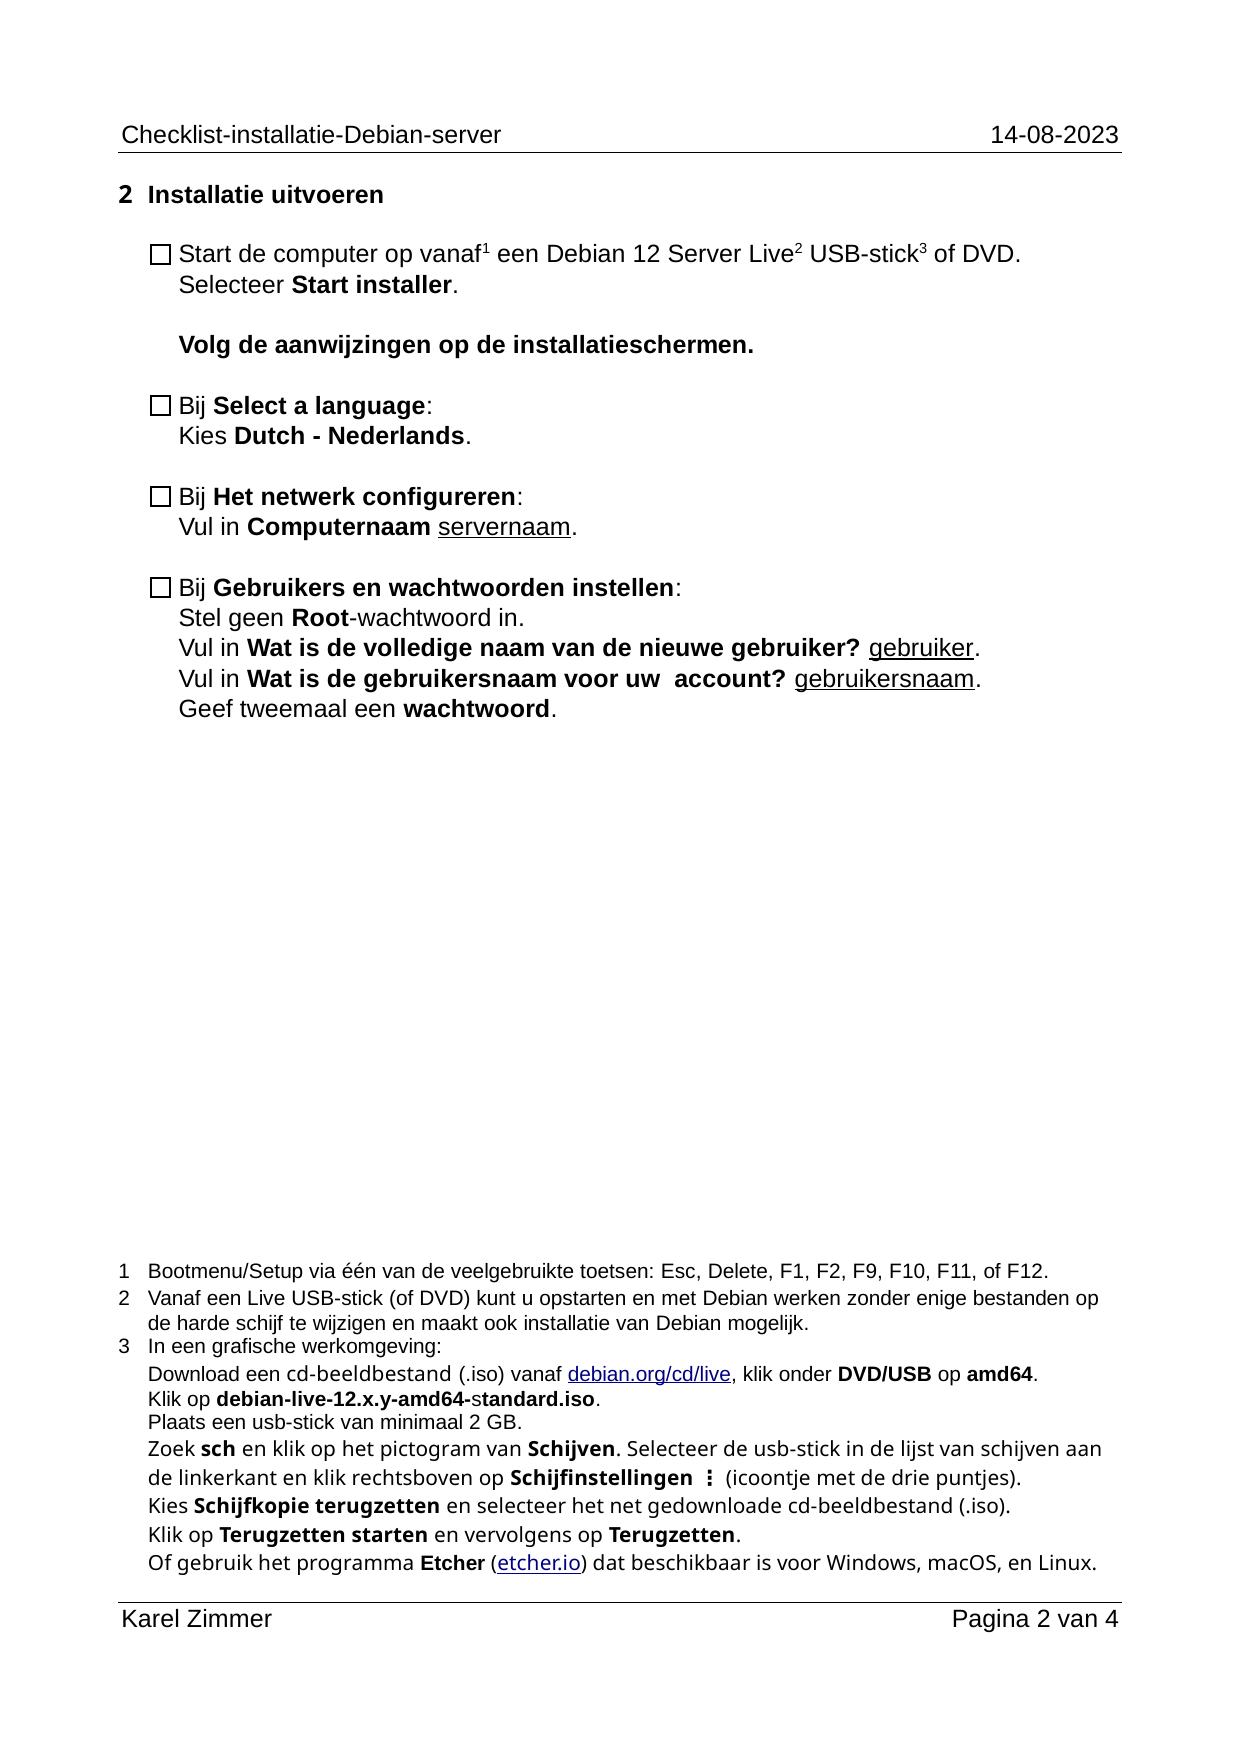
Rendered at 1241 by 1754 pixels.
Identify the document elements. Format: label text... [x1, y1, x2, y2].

table_cell [142, 664, 177, 694]
table_header [118, 239, 142, 269]
table_cell [118, 330, 142, 360]
table_cell Selecteer Start installer. [177, 269, 1122, 300]
table_cell [118, 421, 142, 451]
table_cell [142, 512, 177, 542]
table_cell [142, 269, 177, 300]
table_cell [142, 421, 177, 451]
table_cell [118, 694, 142, 724]
table_cell [142, 694, 177, 724]
table_cell [118, 542, 142, 572]
table_cell [118, 603, 142, 633]
table_header [142, 239, 177, 269]
table_header Start de computer op vanaf een Debian 12 Server Live USB-stick of DVD. [177, 239, 1122, 269]
table_cell [142, 542, 177, 572]
table_cell Vul in Wat is de gebruikersnaam voor uw account? gebruikersnaam. [177, 664, 1122, 694]
table_cell Vul in Computernaam servernaam. [177, 512, 1122, 542]
table_cell Stel geen Root-wachtwoord in. [177, 603, 1122, 633]
table_cell [177, 542, 1122, 572]
table_cell [177, 451, 1122, 482]
table_cell [118, 633, 142, 663]
table_cell Kies Dutch - Nederlands. [177, 421, 1122, 451]
table_cell [177, 360, 1122, 391]
table_cell [118, 664, 142, 694]
table_cell [177, 300, 1122, 330]
table_cell [118, 300, 142, 330]
table_cell [142, 360, 177, 391]
table_cell Vul in Wat is de volledige naam van de nieuwe gebruiker? gebruiker. [177, 633, 1122, 663]
table_cell [142, 451, 177, 482]
table_cell [142, 330, 177, 360]
table_cell Bij Het netwerk configureren: [177, 482, 1122, 512]
table_cell [118, 573, 142, 603]
table_cell [118, 482, 142, 512]
table_cell Volg de aanwijzingen op de installatieschermen. [177, 330, 1122, 360]
table_cell [118, 269, 142, 300]
table_cell [142, 391, 177, 421]
list Installatie uitvoeren [118, 177, 1122, 211]
table_cell [142, 573, 177, 603]
table_cell [142, 300, 177, 330]
table_cell [142, 603, 177, 633]
table_cell Bij Gebruikers en wachtwoorden instellen: [177, 573, 1122, 603]
table_cell Bij Select a language: [177, 391, 1122, 421]
table_cell [118, 391, 142, 421]
table_cell Geef tweemaal een wachtwoord. [177, 694, 1122, 724]
table_cell [118, 451, 142, 482]
table_cell [142, 482, 177, 512]
table_cell [142, 633, 177, 663]
table_cell [118, 512, 142, 542]
table_cell [118, 360, 142, 391]
